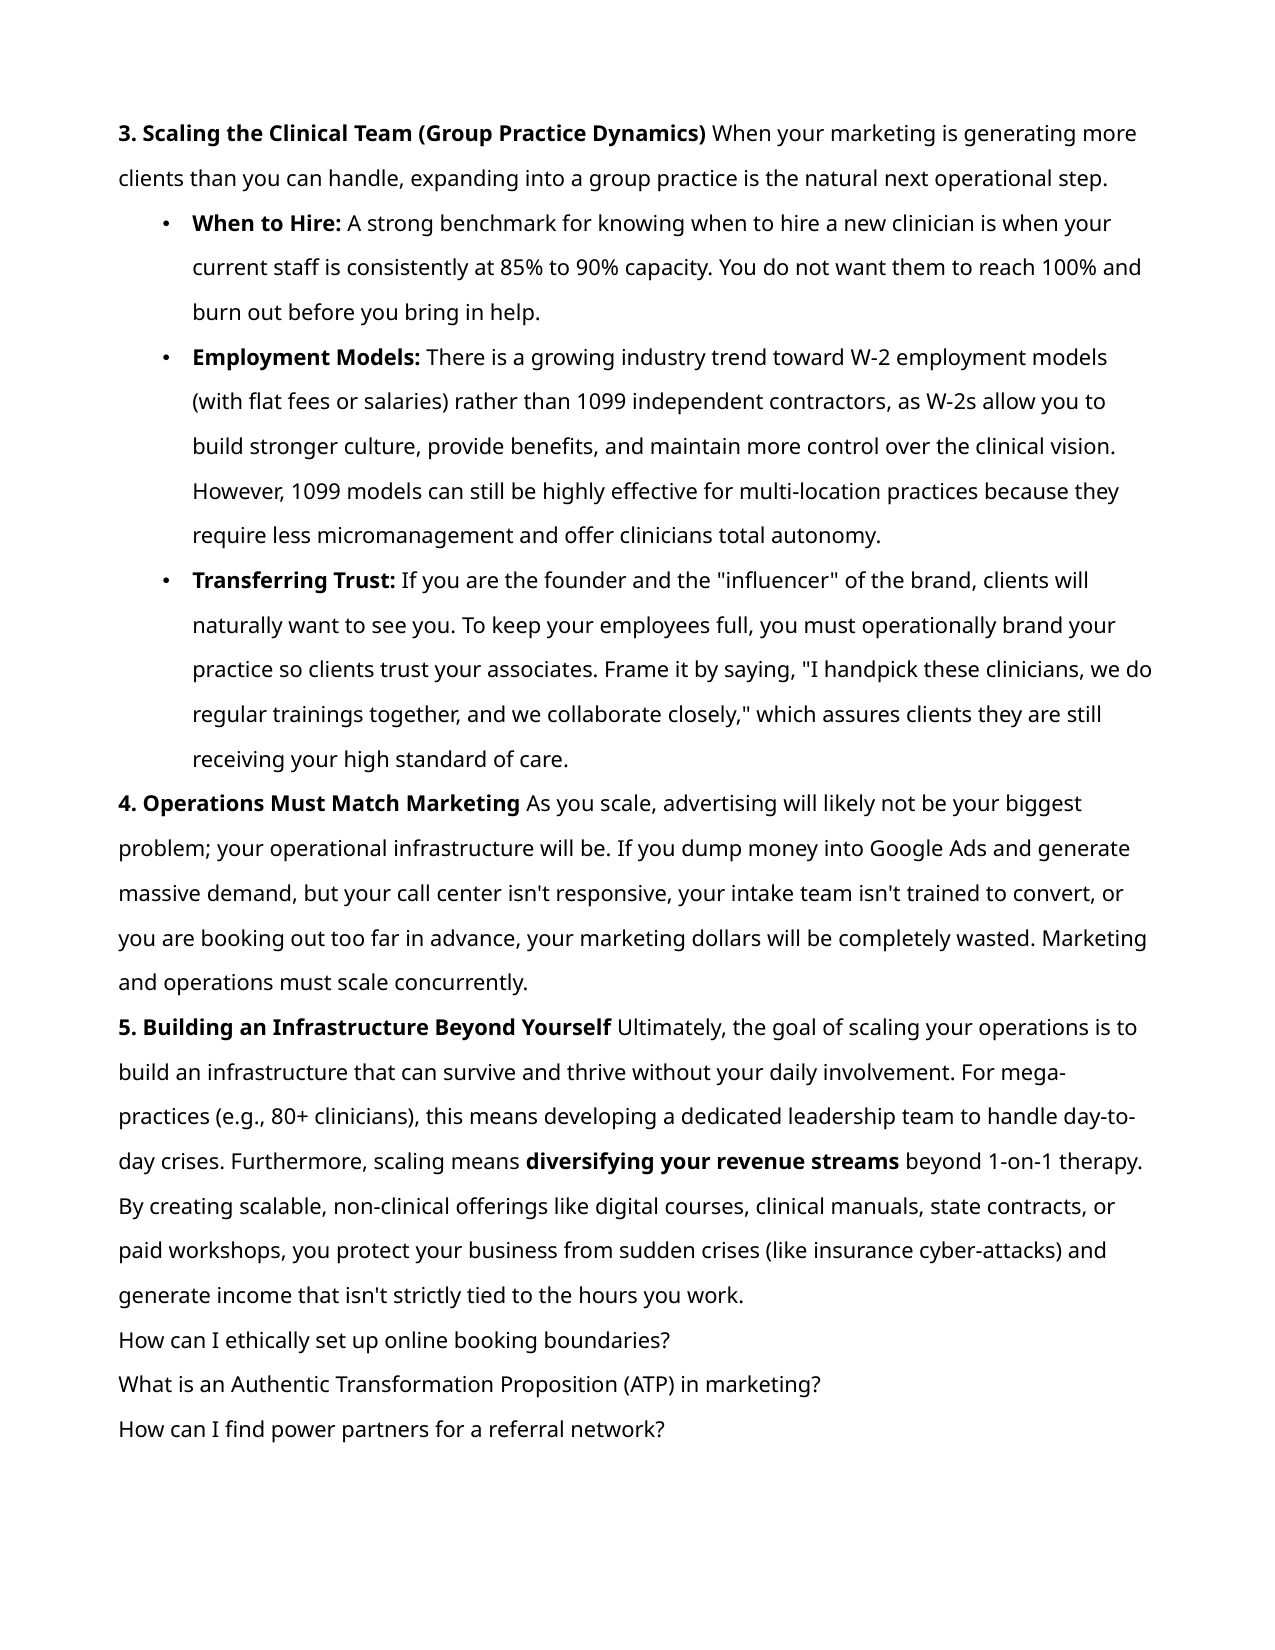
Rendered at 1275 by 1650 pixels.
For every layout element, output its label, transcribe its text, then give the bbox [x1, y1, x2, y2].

text 3. Scaling the Clinical Team (Group Practice Dynamics) When your marketing is generating more clients than you can handle, expanding into a group practice is the natural next operational step. [118, 118, 1157, 193]
list Transferring Trust: If you are the founder and the "influencer" of the brand, clients will naturally want to see you. To keep your employees full, you must operationally brand your practice so clients trust your associates. Frame it by saying, "I handpick these clinicians, we do regular trainings together, and we collaborate closely," which assures clients they are still receiving your high standard of care. [162, 565, 1157, 773]
text 4. Operations Must Match Marketing As you scale, advertising will likely not be your biggest problem; your operational infrastructure will be. If you dump money into Google Ads and generate massive demand, but your call center isn't responsive, your intake team isn't trained to convert, or you are booking out too far in advance, your marketing dollars will be completely wasted. Marketing and operations must scale concurrently. [118, 788, 1157, 997]
text How can I find power partners for a referral network? [118, 1414, 1157, 1444]
text How can I ethically set up online booking boundaries? [118, 1325, 1157, 1354]
list When to Hire: A strong benchmark for knowing when to hire a new clinician is when your current staff is consistently at 85% to 90% capacity. You do not want them to reach 100% and burn out before you bring in help. [162, 207, 1157, 327]
text What is an Authentic Transformation Proposition (ATP) in marketing? [118, 1369, 1157, 1399]
list Employment Models: There is a growing industry trend toward W-2 employment models (with flat fees or salaries) rather than 1099 independent contractors, as W-2s allow you to build stronger culture, provide benefits, and maintain more control over the clinical vision. However, 1099 models can still be highly effective for multi-location practices because they require less micromanagement and offer clinicians total autonomy. [162, 342, 1157, 550]
text 5. Building an Infrastructure Beyond Yourself Ultimately, the goal of scaling your operations is to build an infrastructure that can survive and thrive without your daily involvement. For mega-practices (e.g., 80+ clinicians), this means developing a dedicated leadership team to handle day-to-day crises. Furthermore, scaling means diversifying your revenue streams beyond 1-on-1 therapy. By creating scalable, non-clinical offerings like digital courses, clinical manuals, state contracts, or paid workshops, you protect your business from sudden crises (like insurance cyber-attacks) and generate income that isn't strictly tied to the hours you work. [118, 1012, 1157, 1310]
